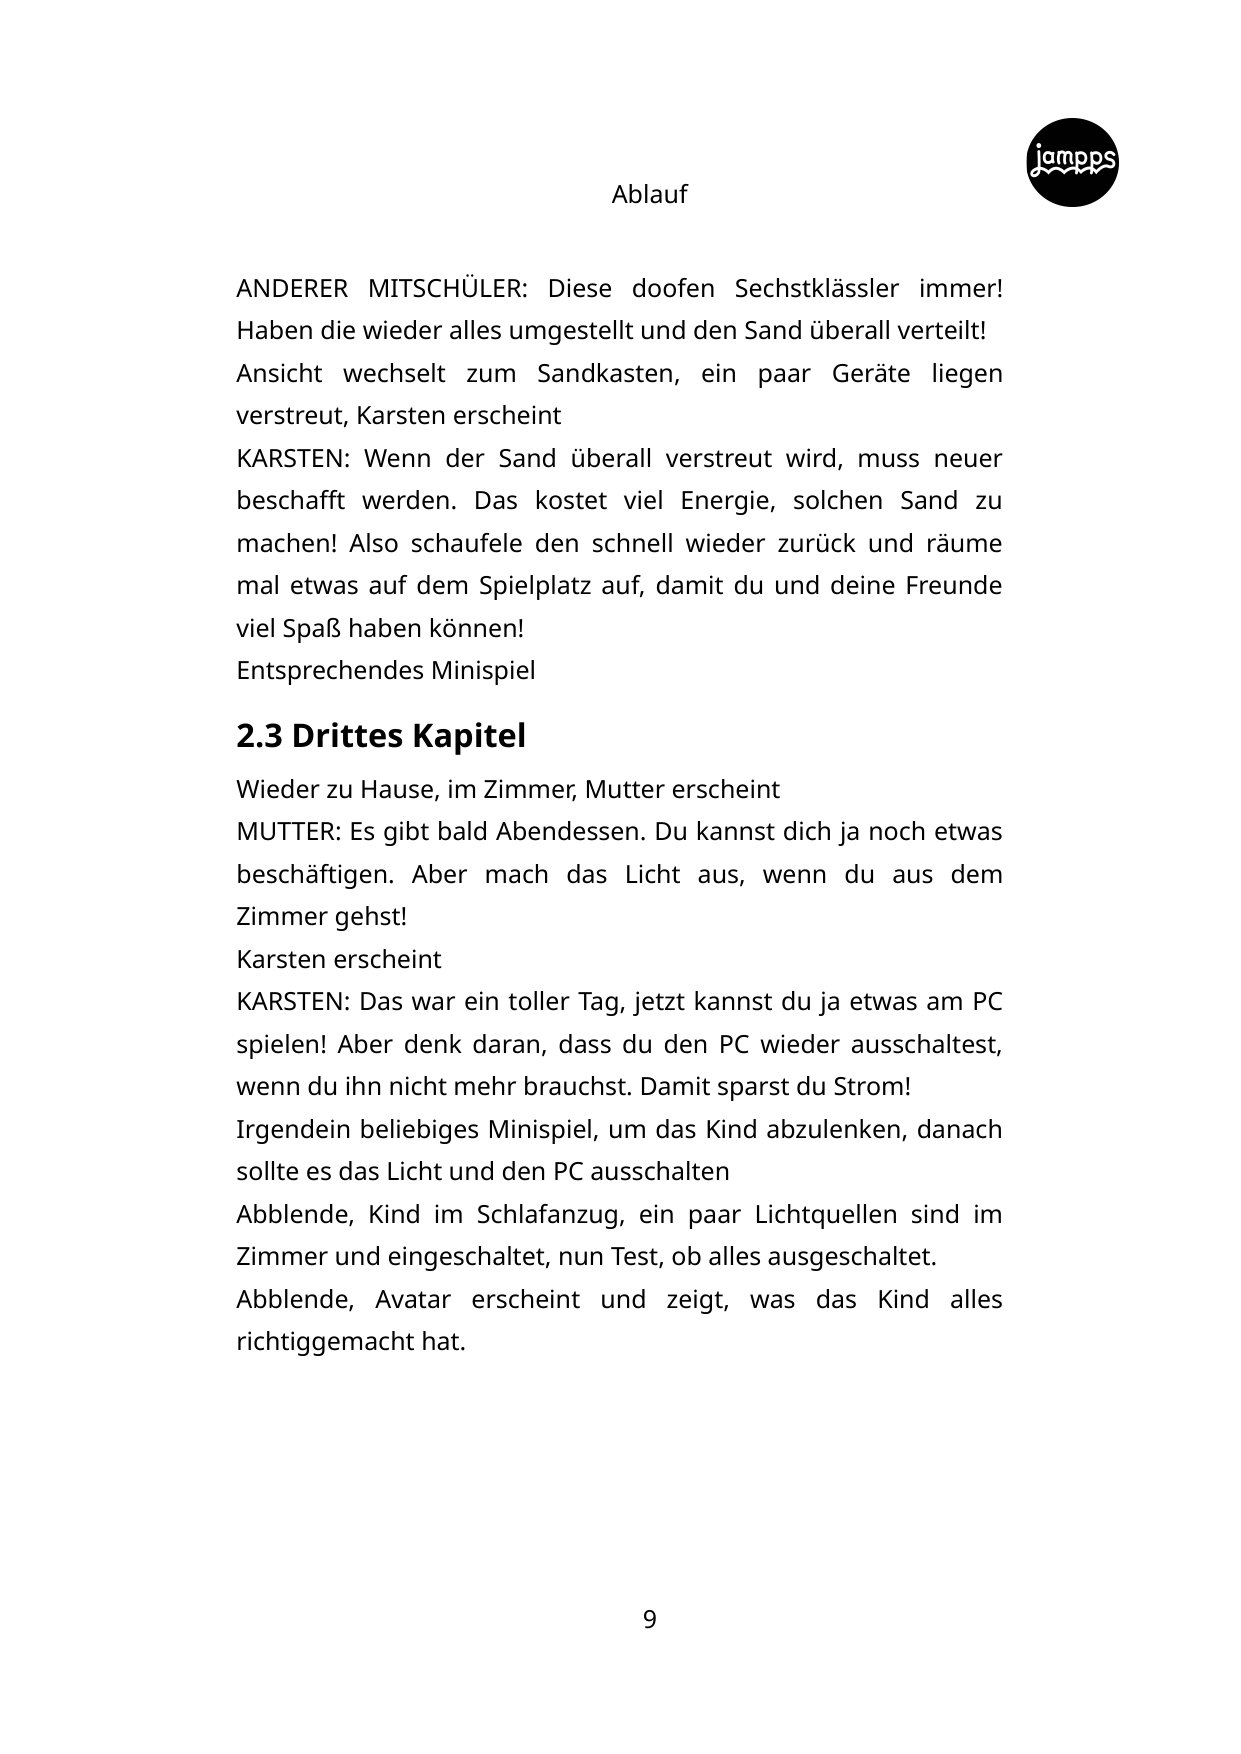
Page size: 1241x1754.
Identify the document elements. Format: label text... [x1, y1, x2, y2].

text MUTTER: Es gibt bald Abendessen. Du kannst dich ja noch etwas beschäftigen. Aber mach das Licht aus, wenn du aus dem Zimmer gehst! [236, 814, 1004, 933]
picture [1026, 118, 1119, 207]
text KARSTEN: Das war ein toller Tag, jetzt kannst du ja etwas am PC spielen! Aber denk daran, dass du den PC wieder ausschaltest, wenn du ihn nicht mehr brauchst. Damit sparst du Strom! [236, 984, 1004, 1103]
text Entsprechendes Minispiel [236, 653, 1004, 687]
subtitle Drittes Kapitel [236, 713, 1004, 757]
text Wieder zu Hause, im Zimmer, Mutter erscheint [236, 771, 1004, 805]
text KARSTEN: Wenn der Sand überall verstreut wird, muss neuer beschafft werden. Das kostet viel Energie, solchen Sand zu machen! Also schaufele den schnell wieder zurück und räume mal etwas auf dem Spielplatz auf, damit du und deine Freunde viel Spaß haben können! [236, 440, 1004, 644]
text Abblende, Kind im Schlafanzug, ein paar Lichtquellen sind im Zimmer und eingeschaltet, nun Test, ob alles ausgeschaltet. [236, 1196, 1004, 1273]
text ANDERER MITSCHÜLER: Diese doofen Sechstklässler immer! Haben die wieder alles umgestellt und den Sand überall verteilt! [236, 270, 1004, 347]
text Abblende, Avatar erscheint und zeigt, was das Kind alles richtiggemacht hat. [236, 1281, 1004, 1358]
text Karsten erscheint [236, 941, 1004, 975]
text Irgendein beliebiges Minispiel, um das Kind abzulenken, danach sollte es das Licht und den PC ausschalten [236, 1111, 1004, 1188]
text Ansicht wechselt zum Sandkasten, ein paar Geräte liegen verstreut, Karsten erscheint [236, 355, 1004, 432]
